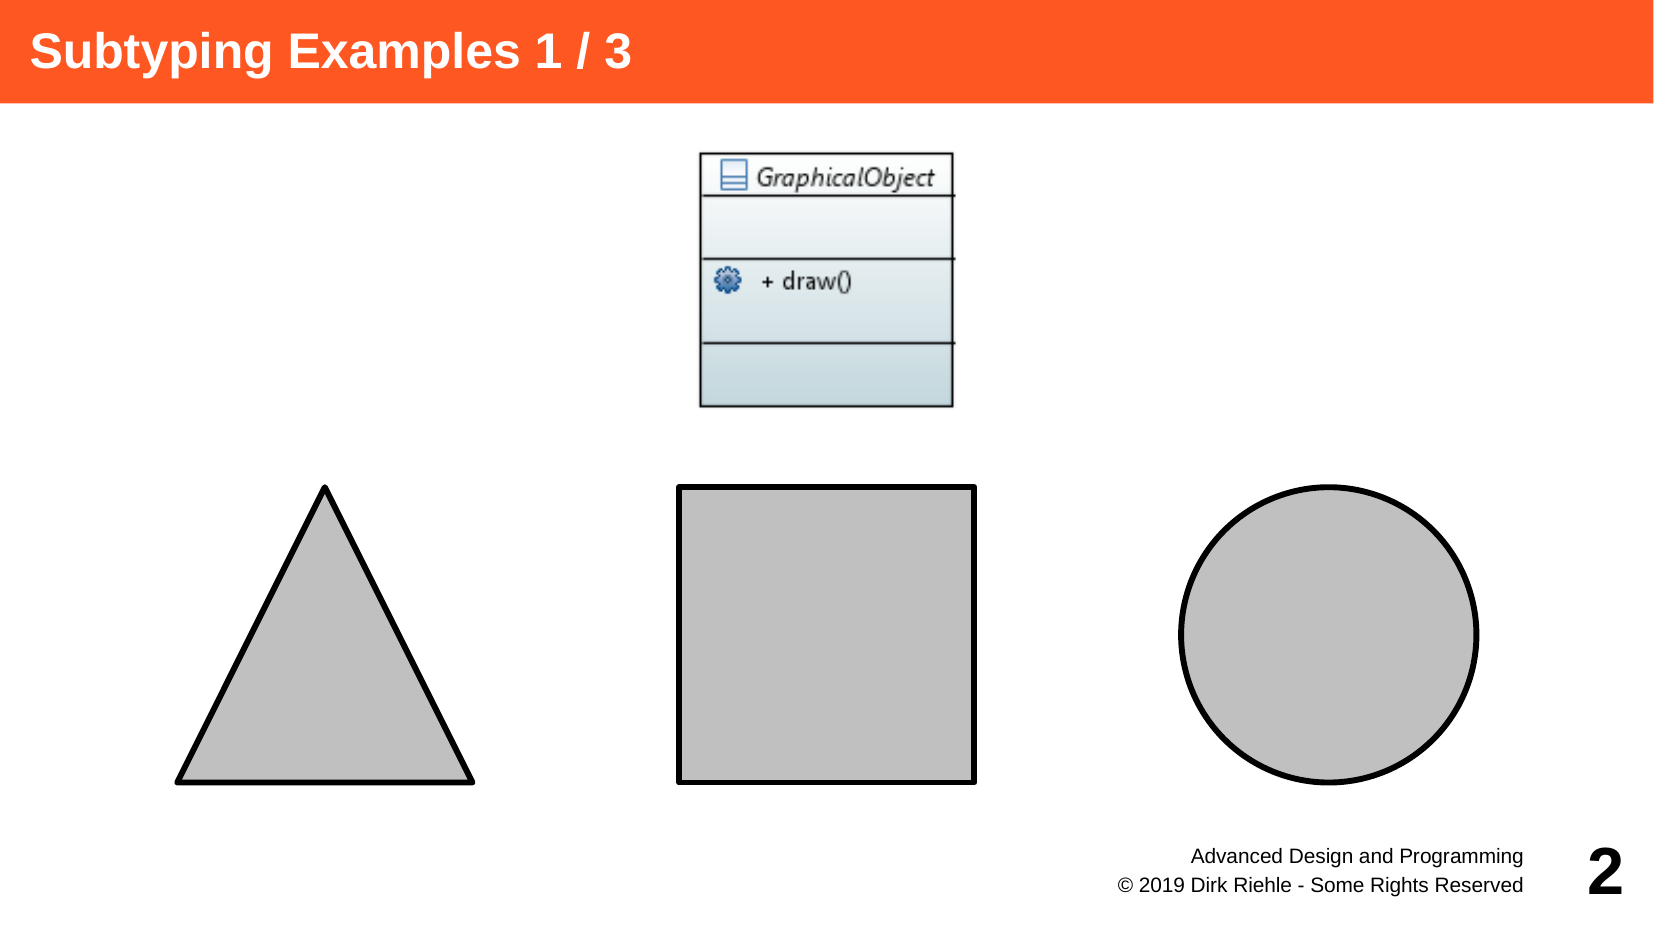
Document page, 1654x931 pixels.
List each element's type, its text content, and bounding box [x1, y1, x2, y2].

title Subtyping Examples 1 / 3 [0, 0, 1654, 104]
text_box [679, 487, 975, 783]
text_box [177, 487, 473, 783]
text_box [1181, 487, 1477, 783]
picture [679, 132, 975, 429]
